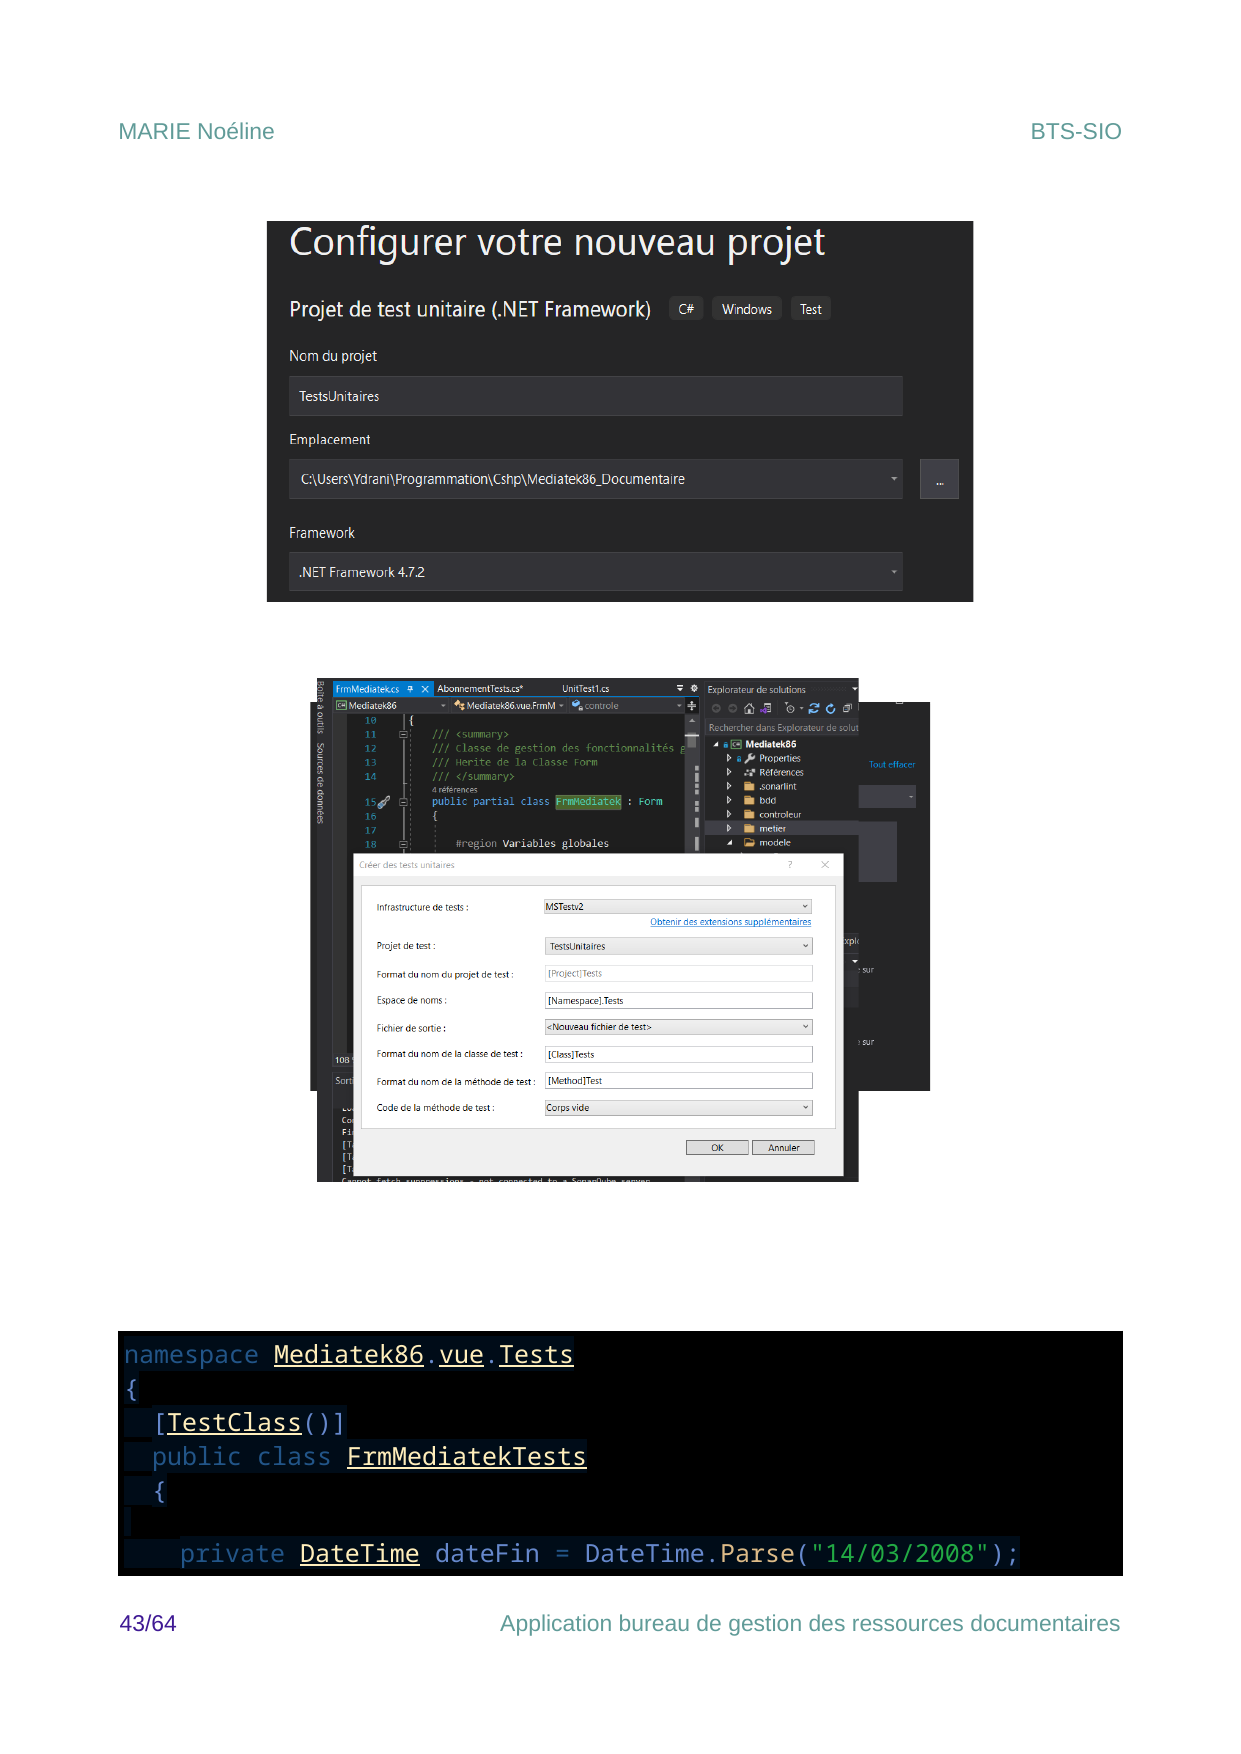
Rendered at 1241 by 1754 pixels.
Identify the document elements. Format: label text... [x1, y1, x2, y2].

picture [266, 221, 974, 602]
picture [310, 678, 930, 1182]
table_header namespace Mediatek86.vue.Tests { [TestClass()] public class FrmMediatekTests { private DateTime dateFin = DateTime.Parse("14/03/2008"); [119, 1332, 1122, 1575]
